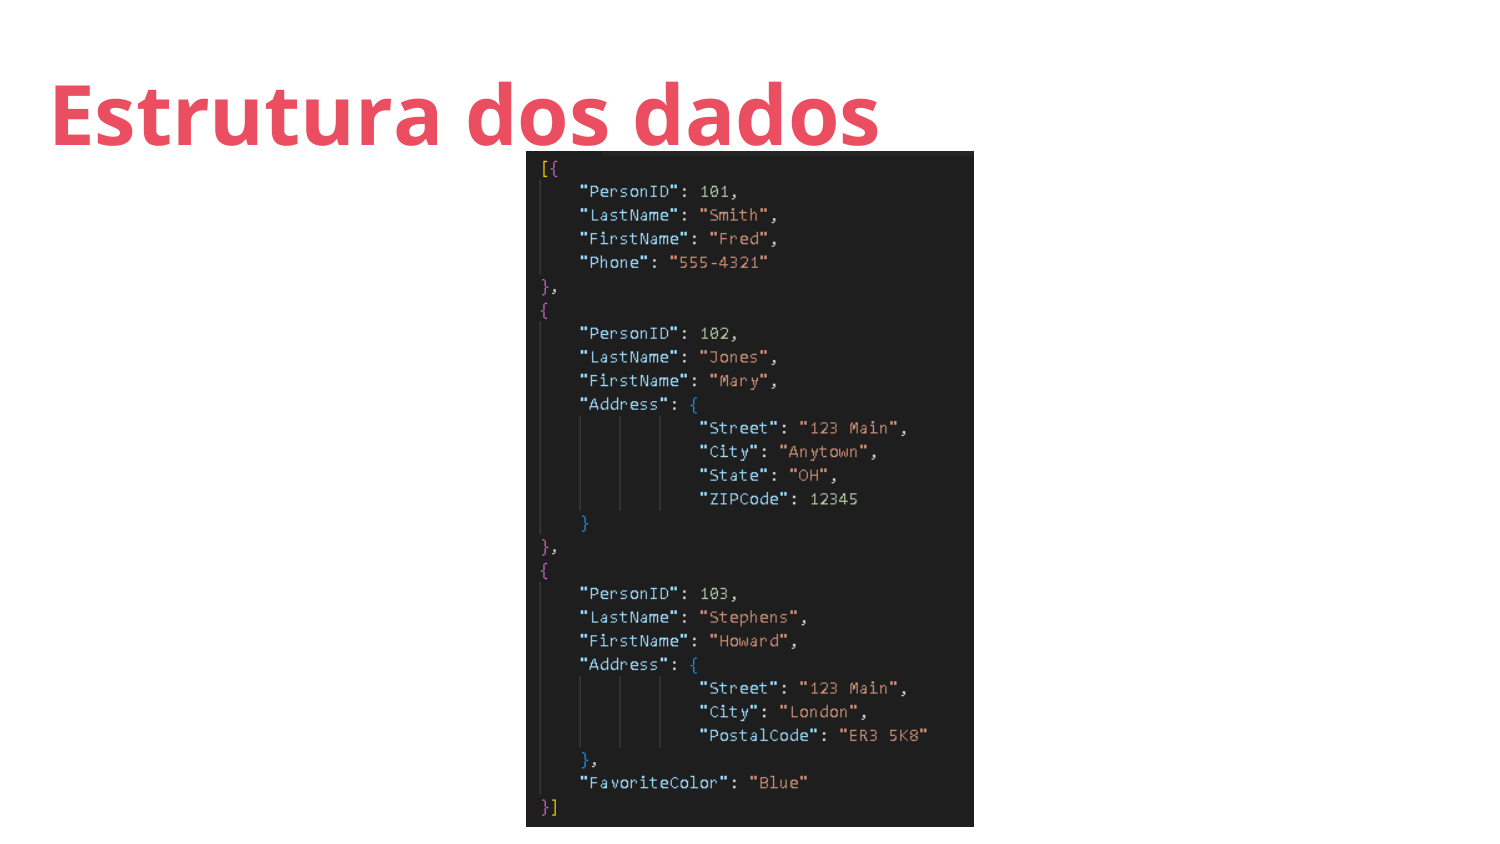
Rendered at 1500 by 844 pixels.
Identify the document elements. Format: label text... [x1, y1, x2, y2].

text_box Estrutura dos dados [33, 32, 1440, 131]
picture [526, 151, 974, 827]
